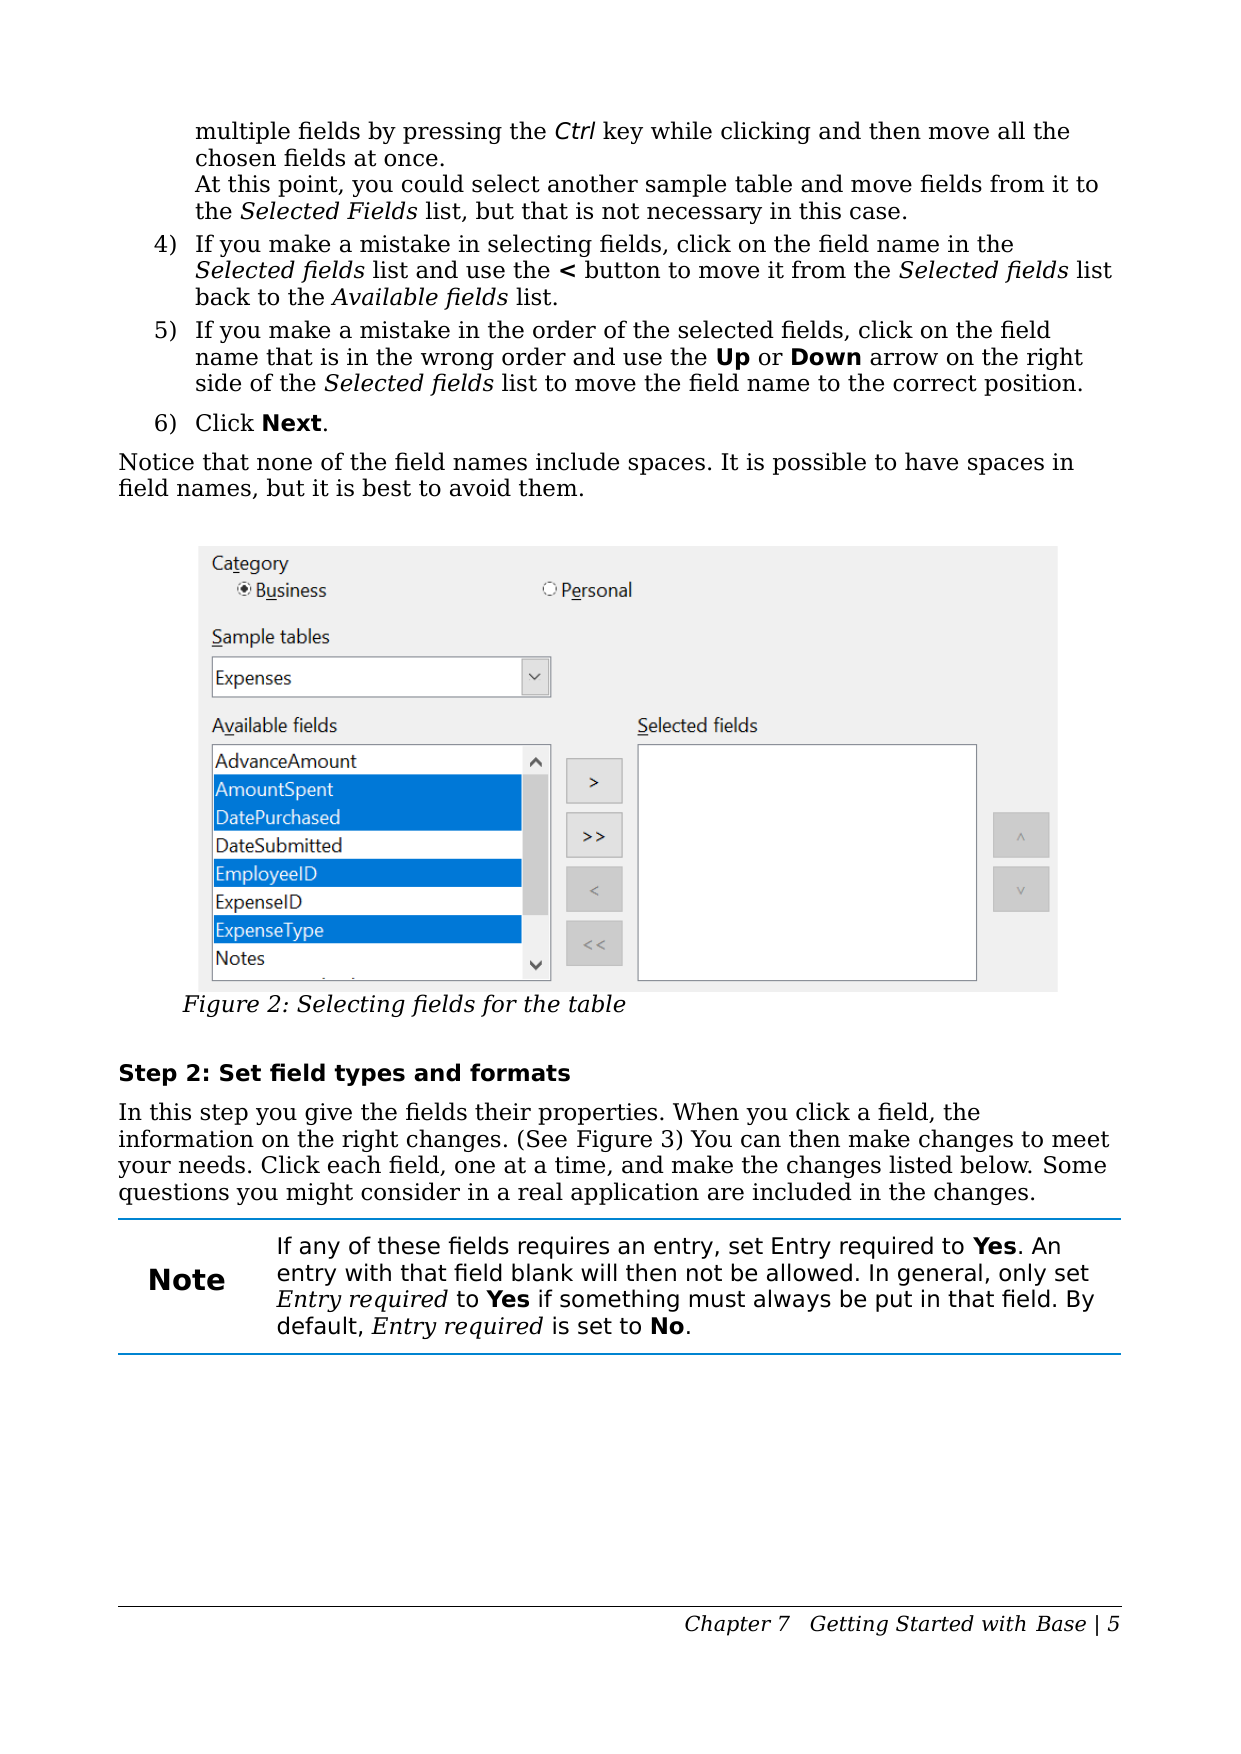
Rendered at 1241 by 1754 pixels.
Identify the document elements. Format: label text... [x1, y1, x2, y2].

text Notice that none of the field names include spaces. It is possible to have spaces in field names, but it is best to avoid them. [118, 449, 1122, 502]
table_header Note [118, 1220, 255, 1353]
list If you make a mistake in selecting fields, click on the field name in the Selected fields list and use the < button to move it from the Selected fields list back to the Available fields list. [177, 231, 1122, 311]
text Figure 2: Selecting fields for the table [183, 992, 1058, 1018]
text In this step you give the fields their properties. When you click a field, the information on the right changes. (See Figure 3) You can then make changes to meet your needs. Click each field, one at a time, and make the changes listed below. Some questions you might consider in a real application are included in the changes. [118, 1099, 1122, 1206]
list multiple fields by pressing the Ctrl key while clicking and then move all the chosen fields at once. At this point, you could select another sample table and move fields from it to the Selected Fields list, but that is not necessary in this case. [177, 118, 1122, 225]
text Step 2: Set field types and formats [118, 1060, 1122, 1087]
list Click Next. [177, 410, 1122, 436]
list If you make a mistake in the order of the selected fields, click on the field name that is in the wrong order and use the Up or Down arrow on the right side of the Selected fields list to move the field name to the correct position. [177, 317, 1122, 397]
table_header If any of these fields requires an entry, set Entry required to Yes. An entry with that field blank will then not be allowed. In general, only set Entry required to Yes if something must always be put in that field. By default, Entry required is set to No. [255, 1220, 1121, 1353]
picture [198, 546, 1058, 992]
